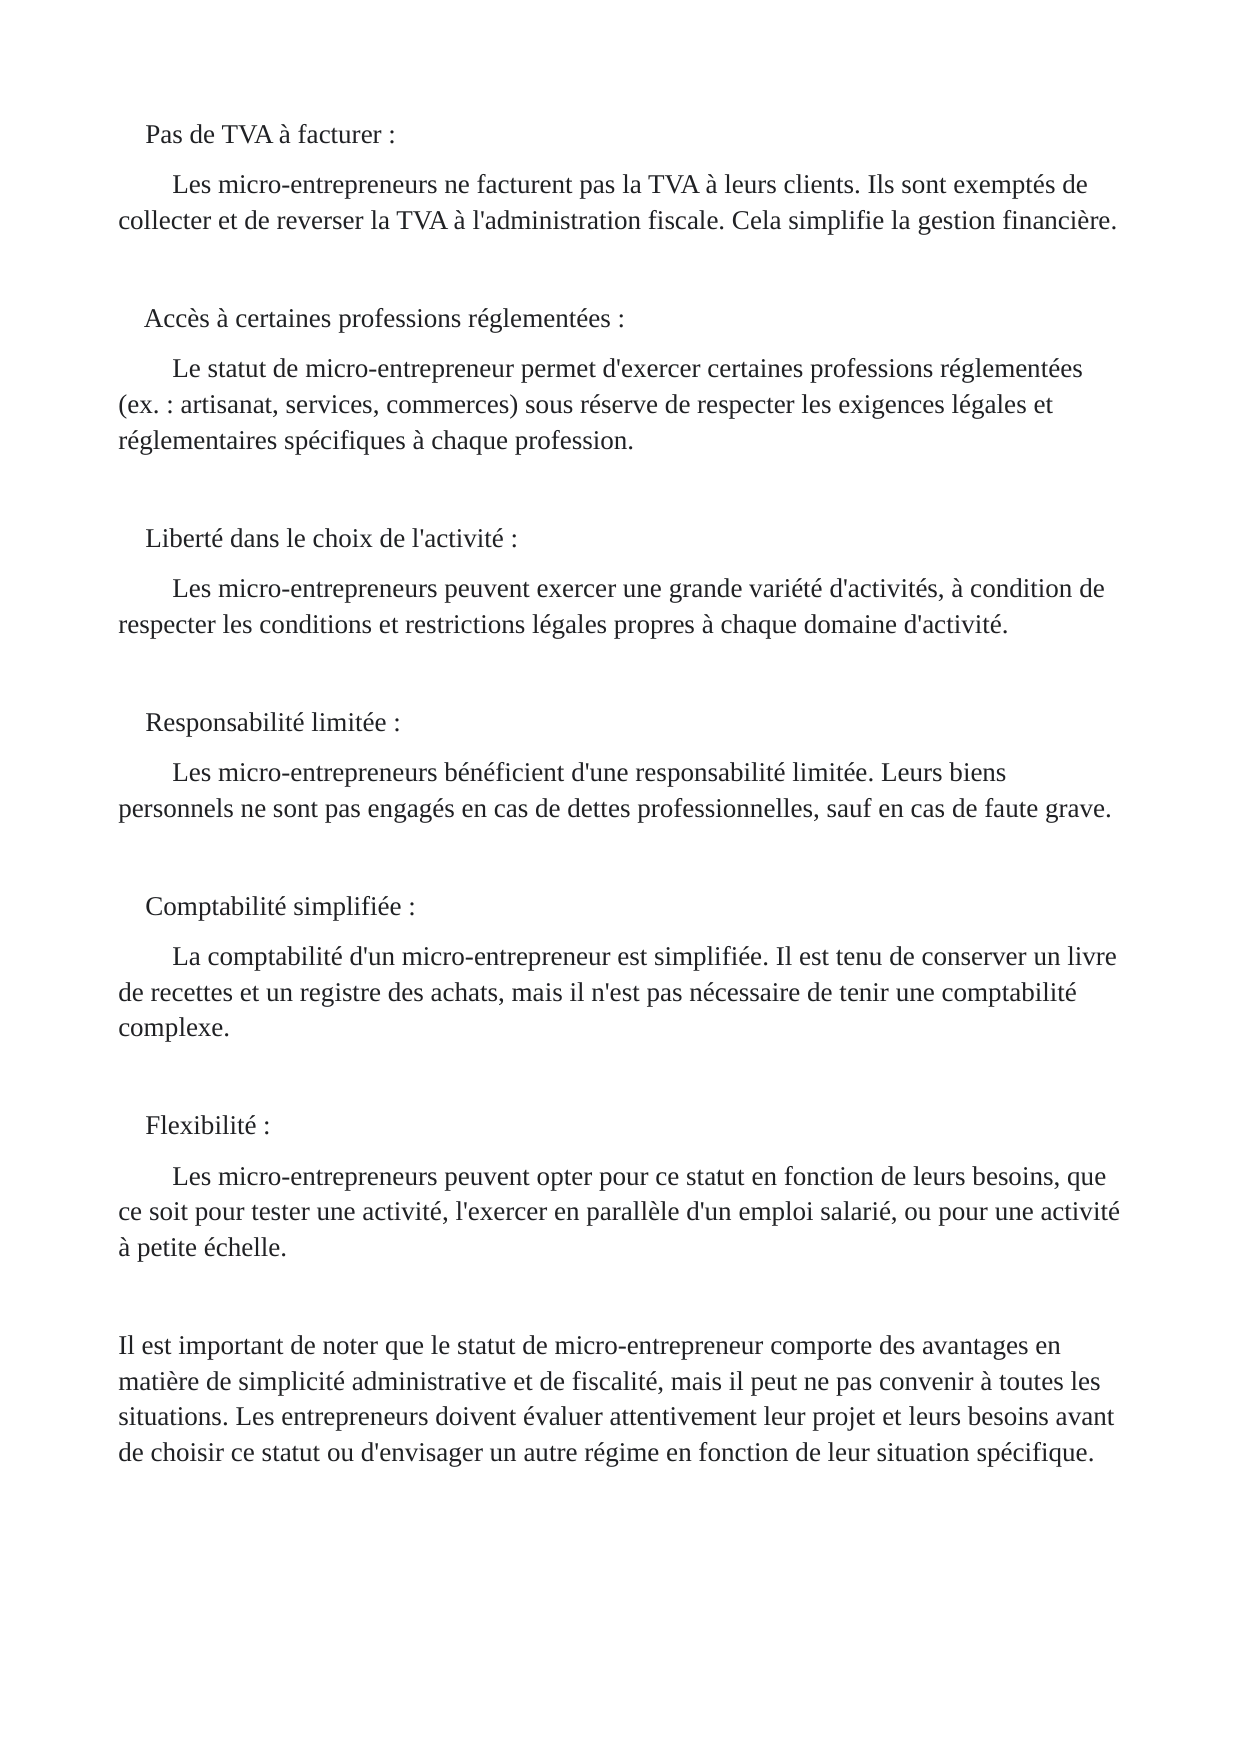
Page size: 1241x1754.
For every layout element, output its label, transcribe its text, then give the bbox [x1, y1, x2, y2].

text Comptabilité simplifiée : [118, 890, 1122, 921]
text Les micro-entrepreneurs ne facturent pas la TVA à leurs clients. Ils sont exemptés de collecter et de reverser la TVA à l'administration fiscale. Cela simplifie la gestion financière. [118, 168, 1122, 235]
text Responsabilité limitée : [118, 706, 1122, 737]
text Le statut de micro-entrepreneur permet d'exercer certaines professions réglementées (ex. : artisanat, services, commerces) sous réserve de respecter les exigences légales et réglementaires spécifiques à chaque profession. [118, 352, 1122, 455]
text Les micro-entrepreneurs peuvent exercer une grande variété d'activités, à condition de respecter les conditions et restrictions légales propres à chaque domaine d'activité. [118, 572, 1122, 639]
text Accès à certaines professions réglementées : [118, 302, 1122, 333]
text Les micro-entrepreneurs bénéficient d'une responsabilité limitée. Leurs biens personnels ne sont pas engagés en cas de dettes professionnelles, sauf en cas de faute grave. [118, 756, 1122, 823]
text Les micro-entrepreneurs peuvent opter pour ce statut en fonction de leurs besoins, que ce soit pour tester une activité, l'exercer en parallèle d'un emploi salarié, ou pour une activité à petite échelle. [118, 1160, 1122, 1262]
text La comptabilité d'un micro-entrepreneur est simplifiée. Il est tenu de conserver un livre de recettes et un registre des achats, mais il n'est pas nécessaire de tenir une comptabilité complexe. [118, 940, 1122, 1043]
text Liberté dans le choix de l'activité : [118, 522, 1122, 553]
text Il est important de noter que le statut de micro-entrepreneur comporte des avantages en matière de simplicité administrative et de fiscalité, mais il peut ne pas convenir à toutes les situations. Les entrepreneurs doivent évaluer attentivement leur projet et leurs besoins avant de choisir ce statut ou d'envisager un autre régime en fonction de leur situation spécifique. [118, 1329, 1122, 1467]
text Flexibilité : [118, 1109, 1122, 1141]
text Pas de TVA à facturer : [118, 118, 1122, 149]
